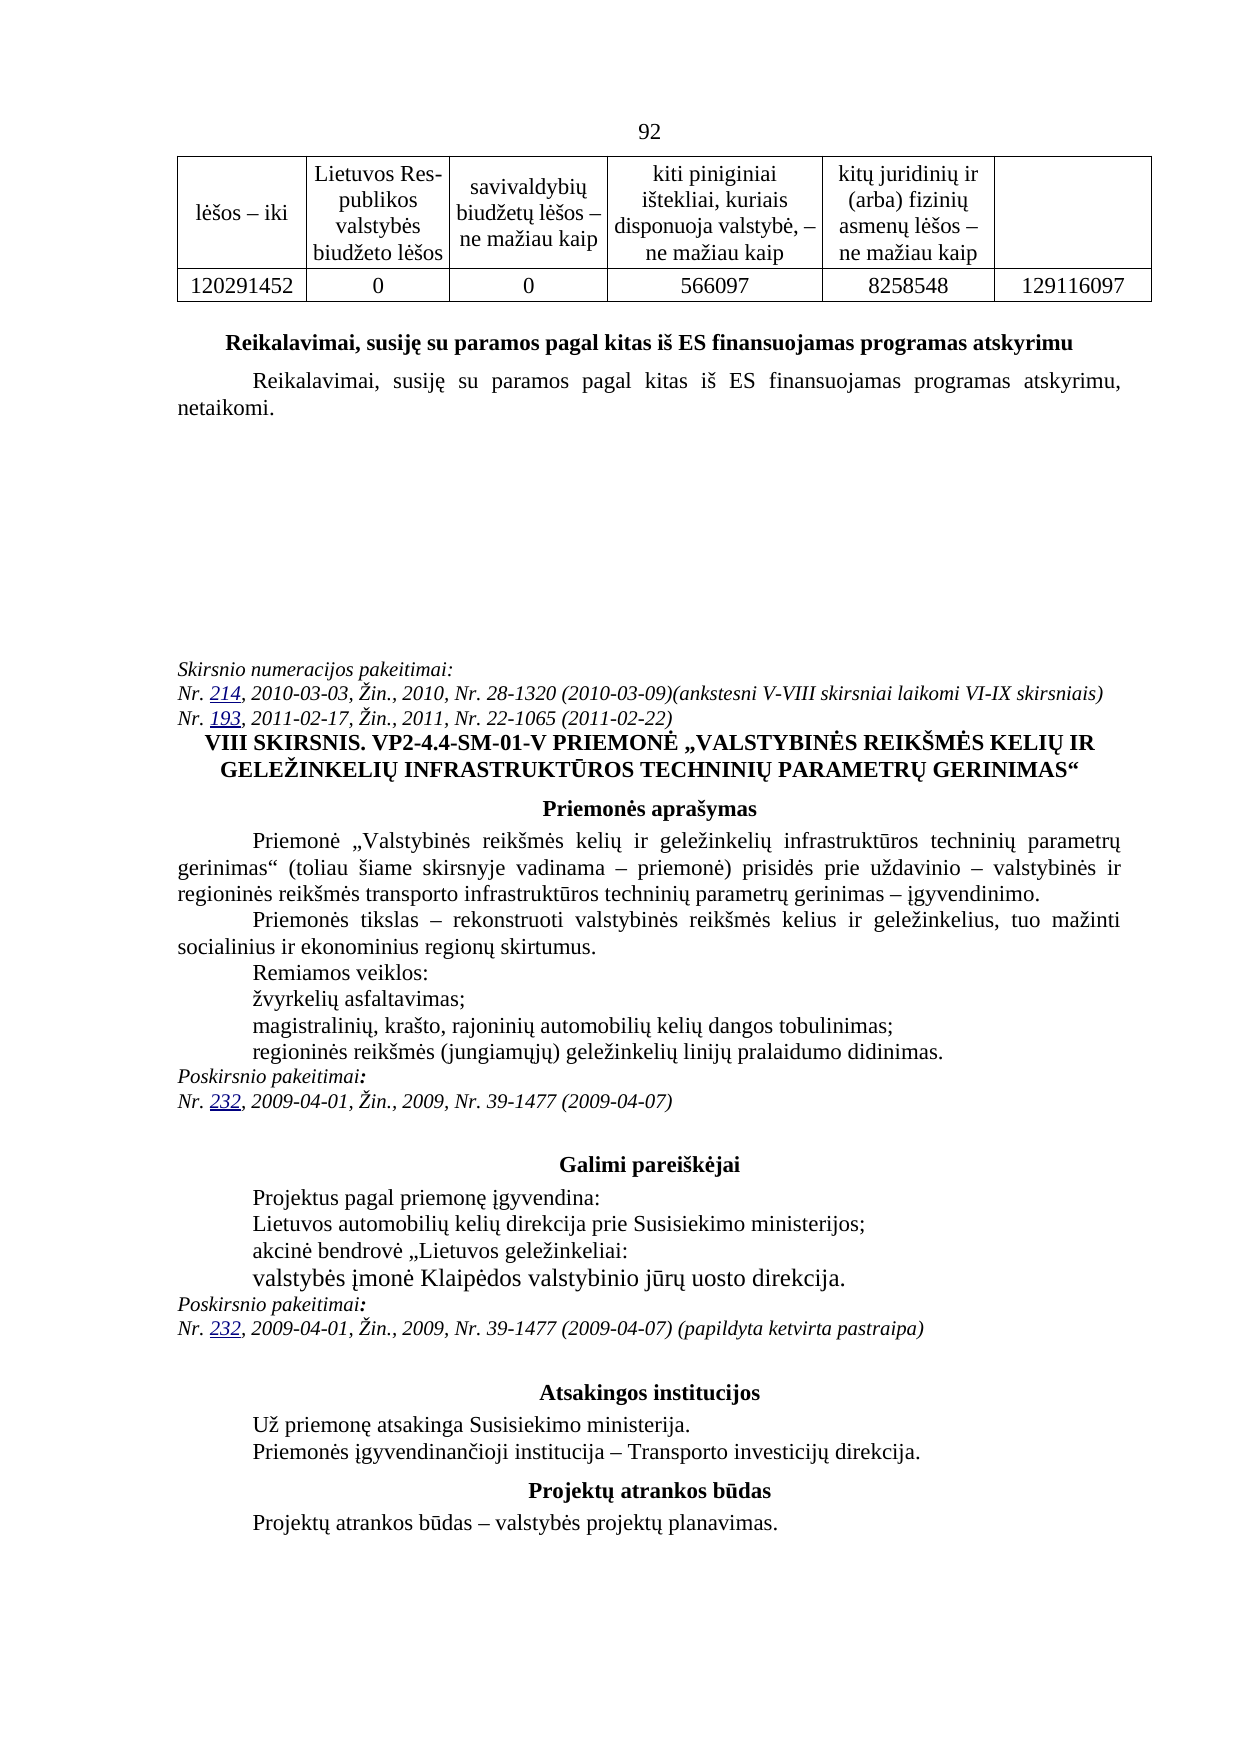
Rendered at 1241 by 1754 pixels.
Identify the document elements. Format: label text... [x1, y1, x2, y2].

subtitle Poskirsnio pakeitimai: [177, 1064, 1122, 1088]
text Skirsnio numeracijos pakeitimai: [177, 657, 1122, 681]
table_cell savivaldybių biudžetų lėšos – ne mažiau kaip [450, 157, 607, 268]
text Priemonės tikslas – rekonstruoti valstybinės reikšmės kelius ir geležinkelius, tuo mažinti socialinius ir ekonominius regionų skirtumus. [177, 906, 1122, 959]
text Priemonė „Valstybinės reikšmės kelių ir geležinkelių infrastruktūros techninių parametrų gerinimas“ (toliau šiame skirsnyje vadinama – priemonė) prisidės prie uždavinio – valstybinės ir regioninės reikšmės transporto infrastruktūros techninių parametrų gerinimas – įgyvendinimo. [177, 827, 1122, 906]
text magistralinių, krašto, rajoninių automobilių kelių dangos tobulinimas; [177, 1012, 1122, 1038]
text Projektų atrankos būdas – valstybės projektų planavimas. [177, 1509, 1122, 1536]
text Priemonės aprašymas [177, 795, 1122, 821]
text Priemonės įgyvendinančioji institucija – Transporto investicijų direkcija. [177, 1438, 1122, 1464]
table_cell kitų juridinių ir (arba) fizinių asmenų lėšos – ne mažiau kaip [823, 157, 994, 268]
table_cell 120291452 [178, 269, 306, 301]
text Remiamos veiklos: [177, 959, 1122, 985]
subtitle VIII SKIRSNIS. VP2-4.4-SM-01-V priemonė „VALSTYBINĖS REIKŠMĖS KELIŲ IR GELEŽINKELIŲ INFRASTRUKTŪROS TECHNINIŲ PARAMETRŲ GERINIMAS“ [177, 729, 1122, 782]
table_cell 8258548 [823, 269, 994, 301]
text žvyrkelių asfaltavimas; [177, 985, 1122, 1012]
table_header [995, 157, 1151, 268]
table_cell lėšos – iki [178, 157, 306, 268]
text Galimi pareiškėjai [177, 1151, 1122, 1178]
table_cell 129116097 [995, 269, 1151, 301]
text akcinė bendrovė „Lietuvos geležinkeliai: [177, 1237, 1122, 1263]
table_cell kiti piniginiai ištekliai, kuriais disponuoja valstybė, – ne mažiau kaip [608, 157, 822, 268]
text Nr. 232, 2009-04-01, Žin., 2009, Nr. 39-1477 (2009-04-07) [177, 1088, 1122, 1113]
text Reikalavimai, susiję su paramos pagal kitas iš ES finansuojamas programas atskyrimu, netaikomi. [177, 367, 1122, 420]
text Reikalavimai, susiję su paramos pagal kitas iš ES finansuojamas programas atskyrimu [177, 328, 1122, 355]
text valstybės įmonė Klaipėdos valstybinio jūrų uosto direkcija. [177, 1263, 1122, 1292]
text Nr. 214, 2010-03-03, Žin., 2010, Nr. 28-1320 (2010-03-09)(ankstesni V-VIII skirsniai laikomi VI-IX skirsniais) [177, 681, 1122, 705]
table_cell Lietuvos Res­publikos valstybės biudžeto lėšos [307, 157, 449, 268]
text Nr. 232, 2009-04-01, Žin., 2009, Nr. 39-1477 (2009-04-07) (papildyta ketvirta pastraipa) [177, 1316, 1122, 1340]
text Projektų atrankos būdas [177, 1477, 1122, 1503]
table_cell 0 [307, 269, 449, 301]
text Atsakingos institucijos [177, 1379, 1122, 1405]
text regioninės reikšmės (jungiamųjų) geležinkelių linijų pralaidumo didinimas. [177, 1038, 1122, 1064]
text Lietuvos automobilių kelių direkcija prie Susisiekimo ministerijos; [177, 1210, 1122, 1237]
table_cell 0 [450, 269, 607, 301]
text Už priemonę atsakinga Susisiekimo ministerija. [177, 1411, 1122, 1438]
text Nr. 193, 2011-02-17, Žin., 2011, Nr. 22-1065 (2011-02-22) [177, 705, 1122, 729]
text Projektus pagal priemonę įgyvendina: [177, 1184, 1122, 1210]
subtitle Poskirsnio pakeitimai: [177, 1292, 1122, 1316]
table_cell 566097 [608, 269, 822, 301]
